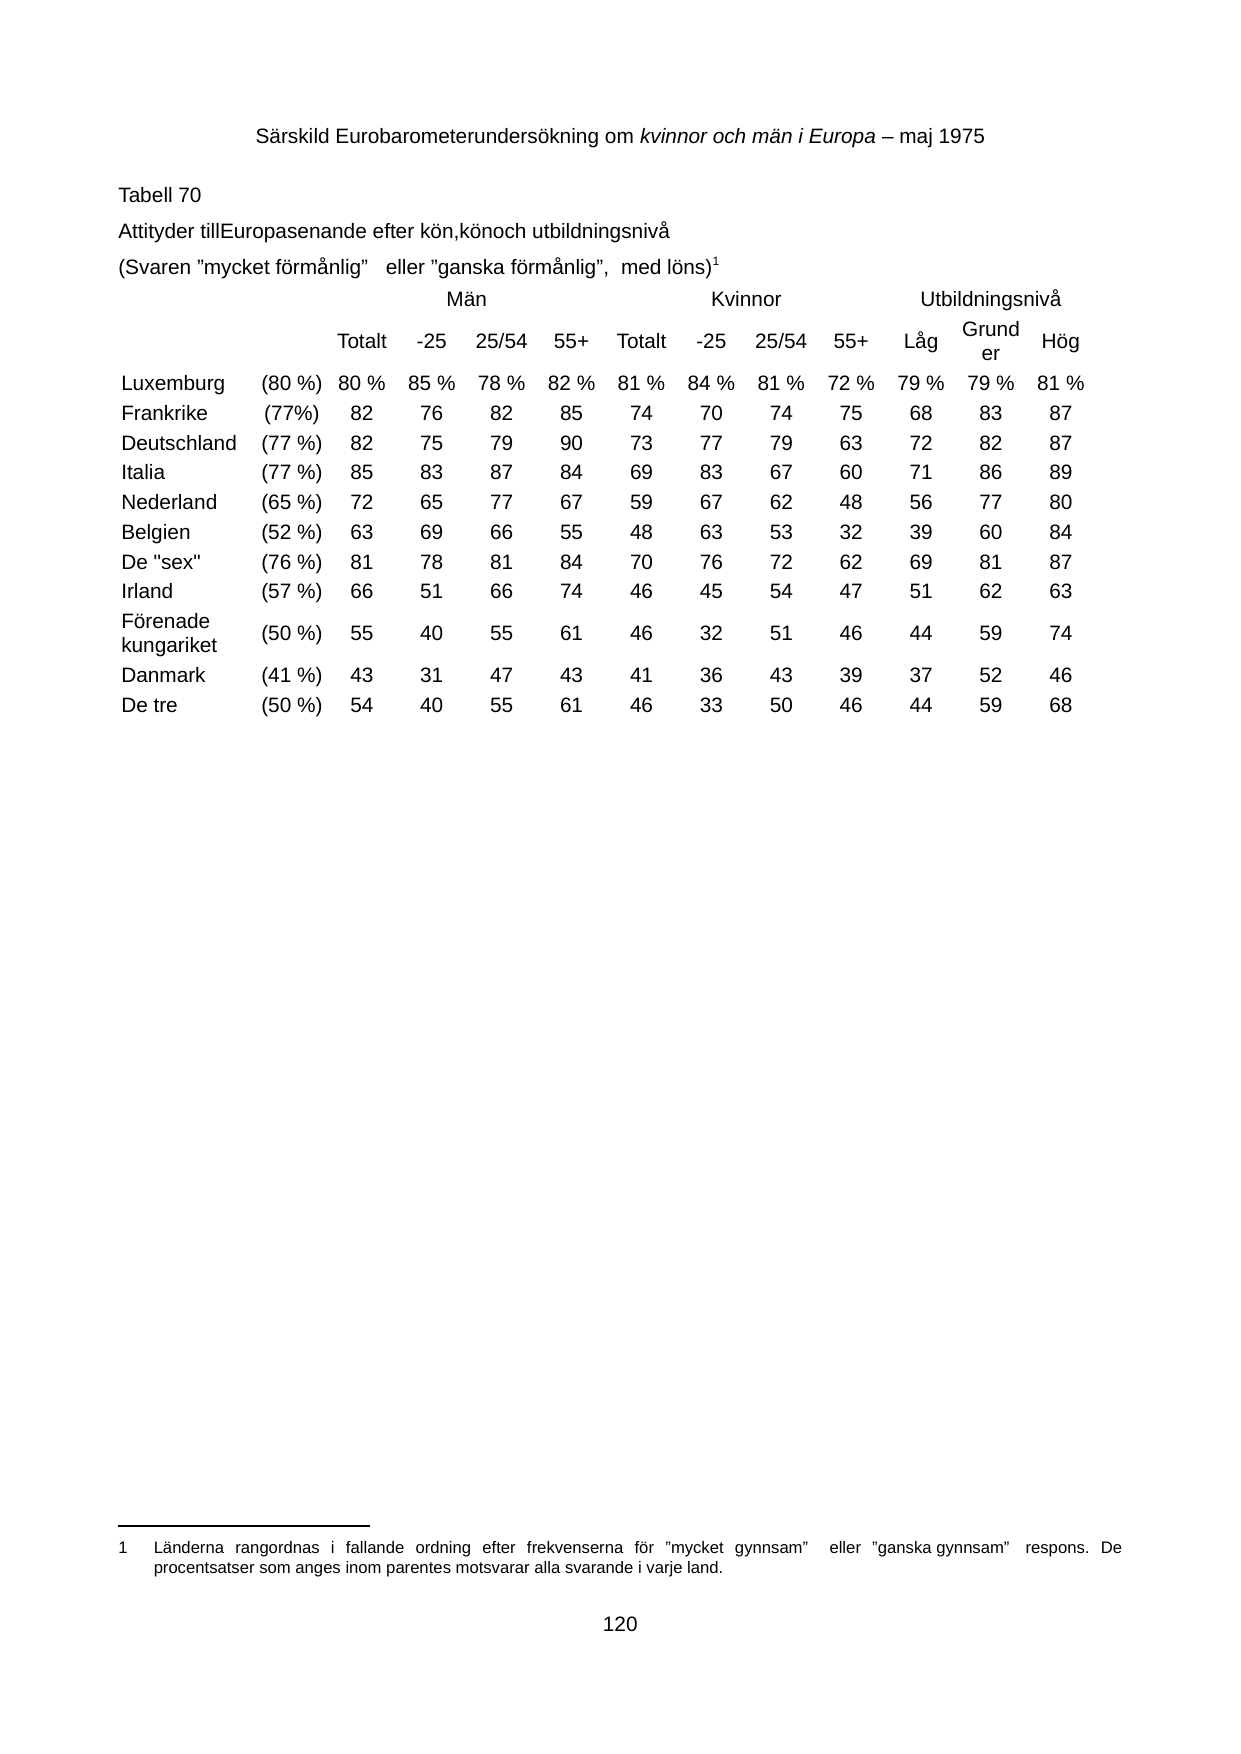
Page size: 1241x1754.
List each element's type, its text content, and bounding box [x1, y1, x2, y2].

table_cell 46 [606, 576, 676, 606]
table_cell 85 [536, 398, 606, 427]
table_cell Totalt [327, 314, 397, 368]
table_cell 53 [746, 517, 816, 547]
table_cell 32 [676, 606, 746, 660]
table_cell (76 %) [257, 547, 327, 576]
table_cell [118, 314, 257, 368]
table_cell 81 % [606, 368, 676, 398]
table_cell 79 % [956, 368, 1026, 398]
table_cell 84 [536, 547, 606, 576]
table_cell 82 [956, 428, 1026, 457]
table_cell 52 [956, 660, 1026, 690]
table_cell 81 [956, 547, 1026, 576]
table_cell 33 [676, 690, 746, 719]
table_cell Frankrike [118, 398, 257, 427]
table_cell -25 [397, 314, 466, 368]
table_cell 55+ [536, 314, 606, 368]
table_cell 39 [886, 517, 956, 547]
table_cell 72 [886, 428, 956, 457]
table_cell 70 [606, 547, 676, 576]
table_cell 48 [606, 517, 676, 547]
table_cell 72 % [816, 368, 886, 398]
table_cell 72 [746, 547, 816, 576]
table_cell 79 % [886, 368, 956, 398]
table_cell 69 [886, 547, 956, 576]
table_cell 82 % [536, 368, 606, 398]
table_cell 56 [886, 487, 956, 517]
table_cell 36 [676, 660, 746, 690]
table_cell 54 [327, 690, 397, 719]
table_cell 75 [816, 398, 886, 427]
text Länderna rangordnas i fallande ordning efter frekvenserna för ”mycket gynnsam” eller ”ganska gynnsam” respons. De procentsatser som anges inom parentes motsvarar alla svarande i varje land. [118, 1538, 1122, 1577]
table_cell 67 [746, 457, 816, 487]
table_cell 83 [956, 398, 1026, 427]
table_cell 50 [746, 690, 816, 719]
table_header Män [327, 284, 606, 314]
text Tabell 70 [118, 183, 1122, 207]
table_header [118, 284, 257, 314]
table_cell 80 % [327, 368, 397, 398]
table_cell 51 [886, 576, 956, 606]
table_cell 66 [327, 576, 397, 606]
table_cell Nederland [118, 487, 257, 517]
table_cell 71 [886, 457, 956, 487]
table_cell 74 [746, 398, 816, 427]
table_cell 46 [816, 606, 886, 660]
table_cell 37 [886, 660, 956, 690]
table_cell Italia [118, 457, 257, 487]
table_cell 63 [816, 428, 886, 457]
table_cell 67 [676, 487, 746, 517]
table_cell Förenade kungariket [118, 606, 257, 660]
table_cell (41 %) [257, 660, 327, 690]
table_cell 77 [676, 428, 746, 457]
table_cell Irland [118, 576, 257, 606]
table_cell Belgien [118, 517, 257, 547]
table_cell 78 % [466, 368, 536, 398]
table_cell 47 [816, 576, 886, 606]
table_cell 63 [1026, 576, 1096, 606]
table_cell 81 [327, 547, 397, 576]
table_cell 40 [397, 690, 466, 719]
table_cell 59 [606, 487, 676, 517]
table_cell 82 [327, 398, 397, 427]
table_cell 55 [327, 606, 397, 660]
table_cell 40 [397, 606, 466, 660]
table_cell Totalt [606, 314, 676, 368]
table_cell (80 %) [257, 368, 327, 398]
text Attityder tillEuropasenande efter kön,könoch utbildningsnivå [118, 219, 1122, 243]
table_cell 86 [956, 457, 1026, 487]
table_cell 81 % [746, 368, 816, 398]
table_cell 83 [676, 457, 746, 487]
table_cell -25 [676, 314, 746, 368]
table_cell 46 [606, 606, 676, 660]
table_cell 65 [397, 487, 466, 517]
table_cell 72 [327, 487, 397, 517]
table_cell Hög [1026, 314, 1096, 368]
table_cell 66 [466, 576, 536, 606]
table_header [257, 284, 327, 314]
table_cell 77 [956, 487, 1026, 517]
table_cell 55 [536, 517, 606, 547]
table_cell 83 [397, 457, 466, 487]
table_cell 47 [466, 660, 536, 690]
table_header Kvinnor [606, 284, 886, 314]
table_cell 84 [536, 457, 606, 487]
table_cell 55 [466, 690, 536, 719]
table_cell 66 [466, 517, 536, 547]
table_cell 55 [466, 606, 536, 660]
table_cell 25/54 [746, 314, 816, 368]
table_cell 79 [466, 428, 536, 457]
table_cell 51 [397, 576, 466, 606]
table_cell 82 [466, 398, 536, 427]
table_cell 41 [606, 660, 676, 690]
table_cell 43 [746, 660, 816, 690]
table_cell 79 [746, 428, 816, 457]
table_cell 81 % [1026, 368, 1096, 398]
table_cell (65 %) [257, 487, 327, 517]
table_cell 69 [397, 517, 466, 547]
table_cell 51 [746, 606, 816, 660]
table_cell 63 [327, 517, 397, 547]
table_cell 85 % [397, 368, 466, 398]
table_cell 43 [536, 660, 606, 690]
table_cell 68 [886, 398, 956, 427]
table_cell 44 [886, 606, 956, 660]
table_cell 82 [327, 428, 397, 457]
table_cell 78 [397, 547, 466, 576]
table_cell 46 [1026, 660, 1096, 690]
table_cell (50 %) [257, 690, 327, 719]
table_cell 46 [816, 690, 886, 719]
table_cell 39 [816, 660, 886, 690]
table_cell De tre [118, 690, 257, 719]
table_cell 84 [1026, 517, 1096, 547]
table_cell 87 [1026, 398, 1096, 427]
table_cell 55+ [816, 314, 886, 368]
table_cell Deutschland [118, 428, 257, 457]
table_cell Grunder [956, 314, 1026, 368]
table_cell De "sex" [118, 547, 257, 576]
text (Svaren ”mycket förmånlig” eller ”ganska förmånlig”, med löns) [118, 254, 1122, 278]
table_cell 31 [397, 660, 466, 690]
table_cell 67 [536, 487, 606, 517]
table_cell 74 [1026, 606, 1096, 660]
table_cell 74 [606, 398, 676, 427]
table_cell (77 %) [257, 457, 327, 487]
table_cell 62 [746, 487, 816, 517]
table_cell 80 [1026, 487, 1096, 517]
table_cell (77%) [257, 398, 327, 427]
table_cell (57 %) [257, 576, 327, 606]
table_cell 87 [1026, 428, 1096, 457]
table_header Utbildningsnivå [886, 284, 1096, 314]
table_cell (77 %) [257, 428, 327, 457]
table_cell 81 [466, 547, 536, 576]
table_cell 62 [956, 576, 1026, 606]
table_cell (52 %) [257, 517, 327, 547]
table_cell 59 [956, 690, 1026, 719]
table_cell 89 [1026, 457, 1096, 487]
table_cell 76 [397, 398, 466, 427]
table_cell Låg [886, 314, 956, 368]
table_cell 61 [536, 690, 606, 719]
table_cell 73 [606, 428, 676, 457]
table_cell 46 [606, 690, 676, 719]
table_cell 68 [1026, 690, 1096, 719]
table_cell 25/54 [466, 314, 536, 368]
table_cell 87 [466, 457, 536, 487]
table_cell 32 [816, 517, 886, 547]
table_cell 84 % [676, 368, 746, 398]
table_cell 44 [886, 690, 956, 719]
table_cell 74 [536, 576, 606, 606]
table_cell 87 [1026, 547, 1096, 576]
table_cell 60 [956, 517, 1026, 547]
table_cell 90 [536, 428, 606, 457]
table_cell 76 [676, 547, 746, 576]
table_cell 75 [397, 428, 466, 457]
table_cell 54 [746, 576, 816, 606]
table_cell 45 [676, 576, 746, 606]
table_cell 61 [536, 606, 606, 660]
table_cell 60 [816, 457, 886, 487]
table_cell Danmark [118, 660, 257, 690]
table_cell 85 [327, 457, 397, 487]
table_cell 43 [327, 660, 397, 690]
table_cell 59 [956, 606, 1026, 660]
table_cell 69 [606, 457, 676, 487]
table_cell [257, 314, 327, 368]
table_cell 48 [816, 487, 886, 517]
table_cell 63 [676, 517, 746, 547]
table_cell 70 [676, 398, 746, 427]
table_cell 77 [466, 487, 536, 517]
table_cell (50 %) [257, 606, 327, 660]
table_cell Luxemburg [118, 368, 257, 398]
table_cell 62 [816, 547, 886, 576]
